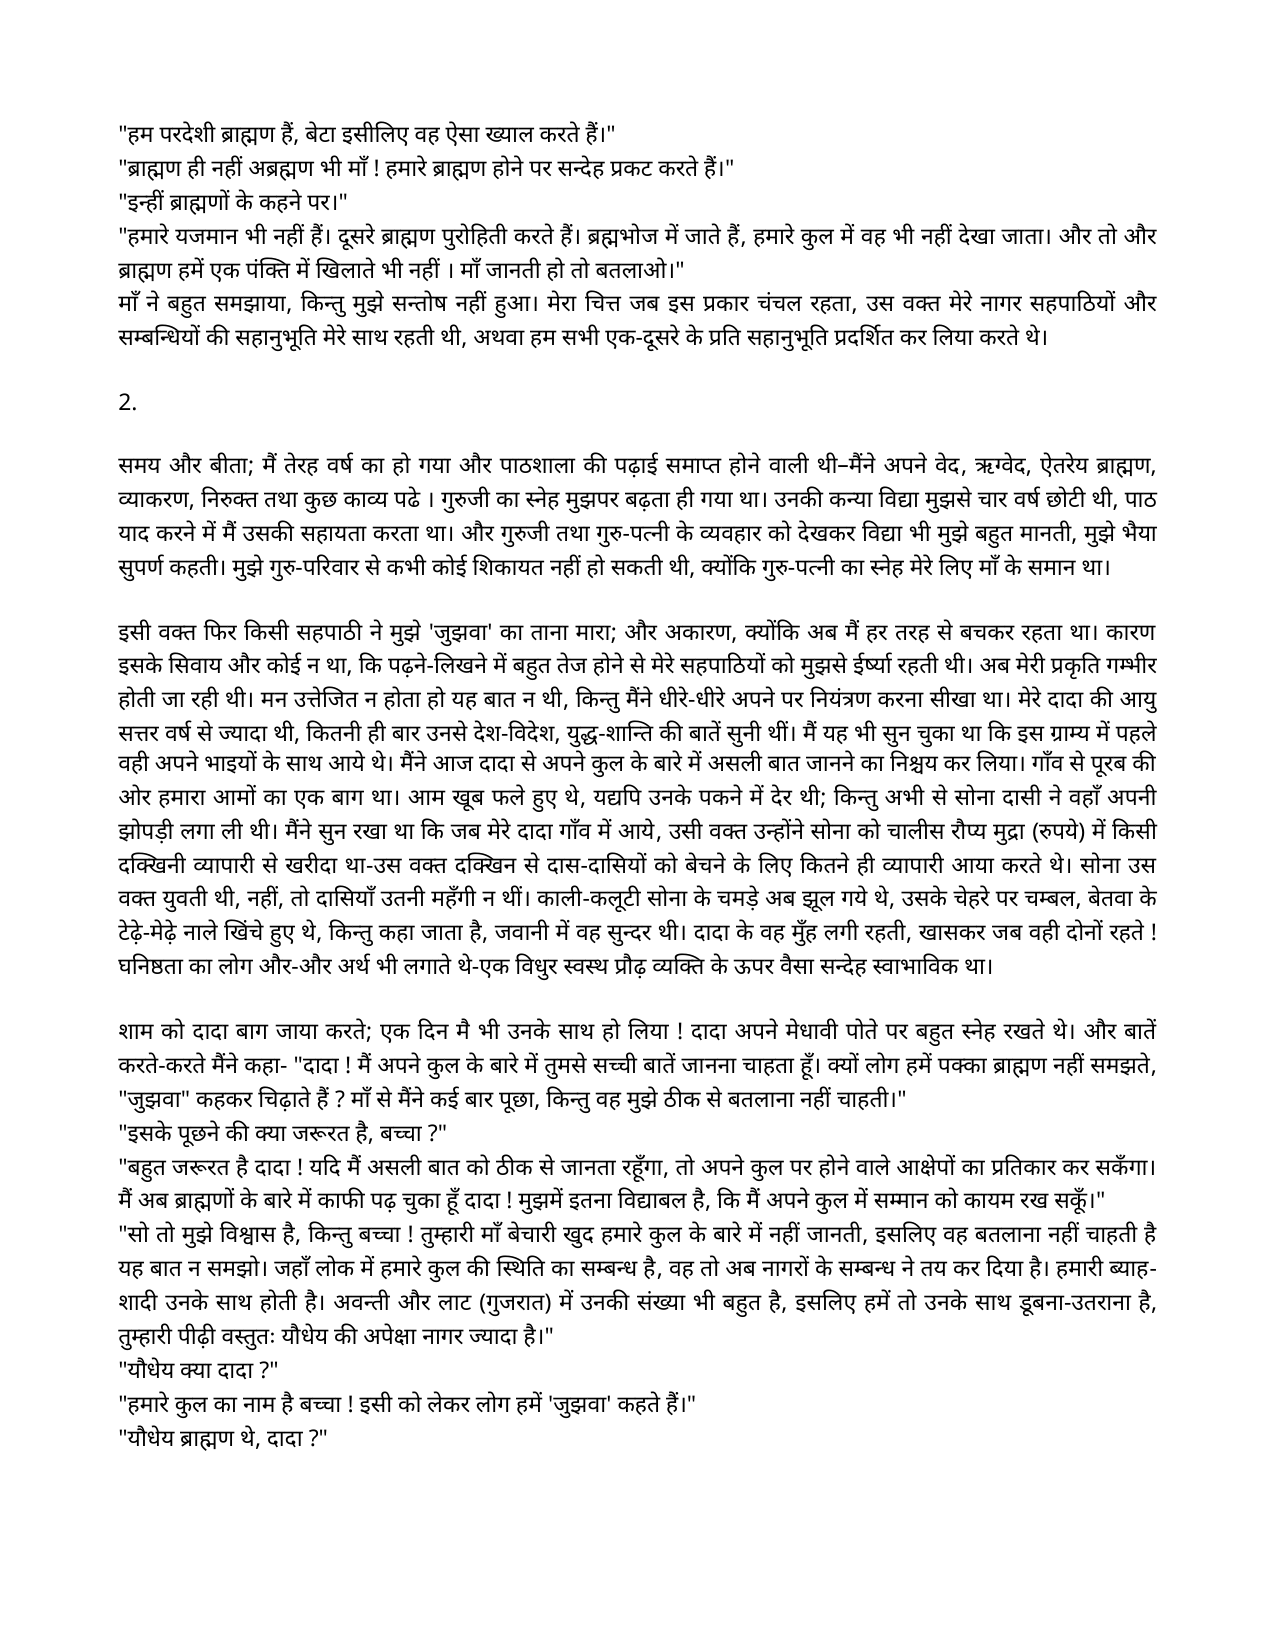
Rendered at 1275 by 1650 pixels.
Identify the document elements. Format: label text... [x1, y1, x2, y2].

text "ब्राह्मण ही नहीं अब्रह्मण भी माँ ! हमारे ब्राह्मण होने पर सन्देह प्रकट करते हैं।" [118, 152, 1157, 186]
text शाम को दादा बाग जाया करते; एक दिन मै भी उनके साथ हो लिया ! दादा अपने मेधावी पोते पर बहुत स्नेह रखते थे। और बातें करते-करते मैंने कहा- "दादा ! मैं अपने कुल के बारे में तुमसे सच्ची बातें जानना चाहता हूँ। क्यों लोग हमें पक्का ब्राह्मण नहीं समझते, "जुझवा" कहकर चिढ़ाते हैं ? माँ से मैंने कई बार पूछा, किन्तु वह मुझे ठीक से बतलाना नहीं चाहती।" [118, 1015, 1157, 1117]
text "यौधेय क्या दादा ?" [118, 1354, 1157, 1388]
text समय और बीता; मैं तेरह वर्ष का हो गया और पाठशाला की पढ़ाई समाप्त होने वाली थी–मैंने अपने वेद, ऋग्वेद, ऐतरेय ब्राह्मण, व्याकरण, निरुक्त तथा कुछ काव्य पढे । गुरुजी का स्नेह मुझपर बढ़ता ही गया था। उनकी कन्या विद्या मुझसे चार वर्ष छोटी थी, पाठ याद करने में मैं उसकी सहायता करता था। और गुरुजी तथा गुरु-पत्नी के व्यवहार को देखकर विद्या भी मुझे बहुत मानती, मुझे भैया सुपर्ण कहती। मुझे गुरु-परिवार से कभी कोई शिकायत नहीं हो सकती थी, क्योंकि गुरु-पत्नी का स्नेह मेरे लिए माँ के समान था। [118, 449, 1157, 584]
text 2. [118, 386, 1157, 418]
text माँ ने बहुत समझाया, किन्तु मुझे सन्तोष नहीं हुआ। मेरा चित्त जब इस प्रकार चंचल रहता, उस वक्त मेरे नागर सहपाठियों और सम्बन्धियों की सहानुभूति मेरे साथ रहती थी, अथवा हम सभी एक-दूसरे के प्रति सहानुभूति प्रदर्शित कर लिया करते थे। [118, 287, 1157, 355]
text "यौधेय ब्राह्मण थे, दादा ?" [118, 1421, 1157, 1455]
text "सो तो मुझे विश्वास है, किन्तु बच्चा ! तुम्हारी माँ बेचारी खुद हमारे कुल के बारे में नहीं जानती, इसलिए वह बतलाना नहीं चाहती है यह बात न समझो। जहाँ लोक में हमारे कुल की स्थिति का सम्बन्ध है, वह तो अब नागरों के सम्बन्ध ने तय कर दिया है। हमारी ब्याह-शादी उनके साथ होती है। अवन्ती और लाट (गुजरात) में उनकी संख्या भी बहुत है, इसलिए हमें तो उनके साथ डूबना-उतराना है, तुम्हारी पीढ़ी वस्तुतः यौधेय की अपेक्षा नागर ज्यादा है।" [118, 1218, 1157, 1354]
text "इसके पूछने की क्या जरूरत है, बच्चा ?" [118, 1117, 1157, 1151]
text "हमारे कुल का नाम है बच्चा ! इसी को लेकर लोग हमें 'जुझवा' कहते हैं।" [118, 1388, 1157, 1421]
text "बहुत जरूरत है दादा ! यदि मैं असली बात को ठीक से जानता रहूँगा, तो अपने कुल पर होने वाले आक्षेपों का प्रतिकार कर सकँगा। मैं अब ब्राह्मणों के बारे में काफी पढ़ चुका हूँ दादा ! मुझमें इतना विद्याबल है, कि मैं अपने कुल में सम्मान को कायम रख सकूँ।" [118, 1151, 1157, 1218]
text "हमारे यजमान भी नहीं हैं। दूसरे ब्राह्मण पुरोहिती करते हैं। ब्रह्मभोज में जाते हैं, हमारे कुल में वह भी नहीं देखा जाता। और तो और ब्राह्मण हमें एक पंक्ति में खिलाते भी नहीं । माँ जानती हो तो बतलाओ।" [118, 220, 1157, 287]
text इसी वक्त फिर किसी सहपाठी ने मुझे 'जुझवा' का ताना मारा; और अकारण, क्योंकि अब मैं हर तरह से बचकर रहता था। कारण इसके सिवाय और कोई न था, कि पढ़ने-लिखने में बहुत तेज होने से मेरे सहपाठियों को मुझसे ईर्ष्या रहती थी। अब मेरी प्रकृति गम्भीर होती जा रही थी। मन उत्तेजित न होता हो यह बात न थी, किन्तु मैंने धीरे-धीरे अपने पर नियंत्रण करना सीखा था। मेरे दादा की आयु सत्तर वर्ष से ज्यादा थी, कितनी ही बार उनसे देश-विदेश, युद्ध-शान्ति की बातें सुनी थीं। मैं यह भी सुन चुका था कि इस ग्राम्य में पहले वही अपने भाइयों के साथ आये थे। मैंने आज दादा से अपने कुल के बारे में असली बात जानने का निश्चय कर लिया। गाँव से पूरब की ओर हमारा आमों का एक बाग था। आम खूब फले हुए थे, यद्यपि उनके पकने में देर थी; किन्तु अभी से सोना दासी ने वहाँ अपनी झोपड़ी लगा ली थी। मैंने सुन रखा था कि जब मेरे दादा गाँव में आये, उसी वक्त उन्होंने सोना को चालीस रौप्य मुद्रा (रुपये) में किसी दक्खिनी व्यापारी से खरीदा था-उस वक्त दक्खिन से दास-दासियों को बेचने के लिए कितने ही व्यापारी आया करते थे। सोना उस वक्त युवती थी, नहीं, तो दासियाँ उतनी महँगी न थीं। काली-कलूटी सोना के चमड़े अब झूल गये थे, उसके चेहरे पर चम्बल, बेतवा के टेढ़े-मेढ़े नाले खिंचे हुए थे, किन्तु कहा जाता है, जवानी में वह सुन्दर थी। दादा के वह मुँह लगी रहती, खासकर जब वही दोनों रहते ! घनिष्ठता का लोग और-और अर्थ भी लगाते थे-एक विधुर स्वस्थ प्रौढ़ व्यक्ति के ऊपर वैसा सन्देह स्वाभाविक था। [118, 616, 1157, 984]
text "हम परदेशी ब्राह्मण हैं, बेटा इसीलिए वह ऐसा ख्याल करते हैं।" [118, 118, 1157, 152]
text "इन्हीं ब्राह्मणों के कहने पर।" [118, 186, 1157, 220]
